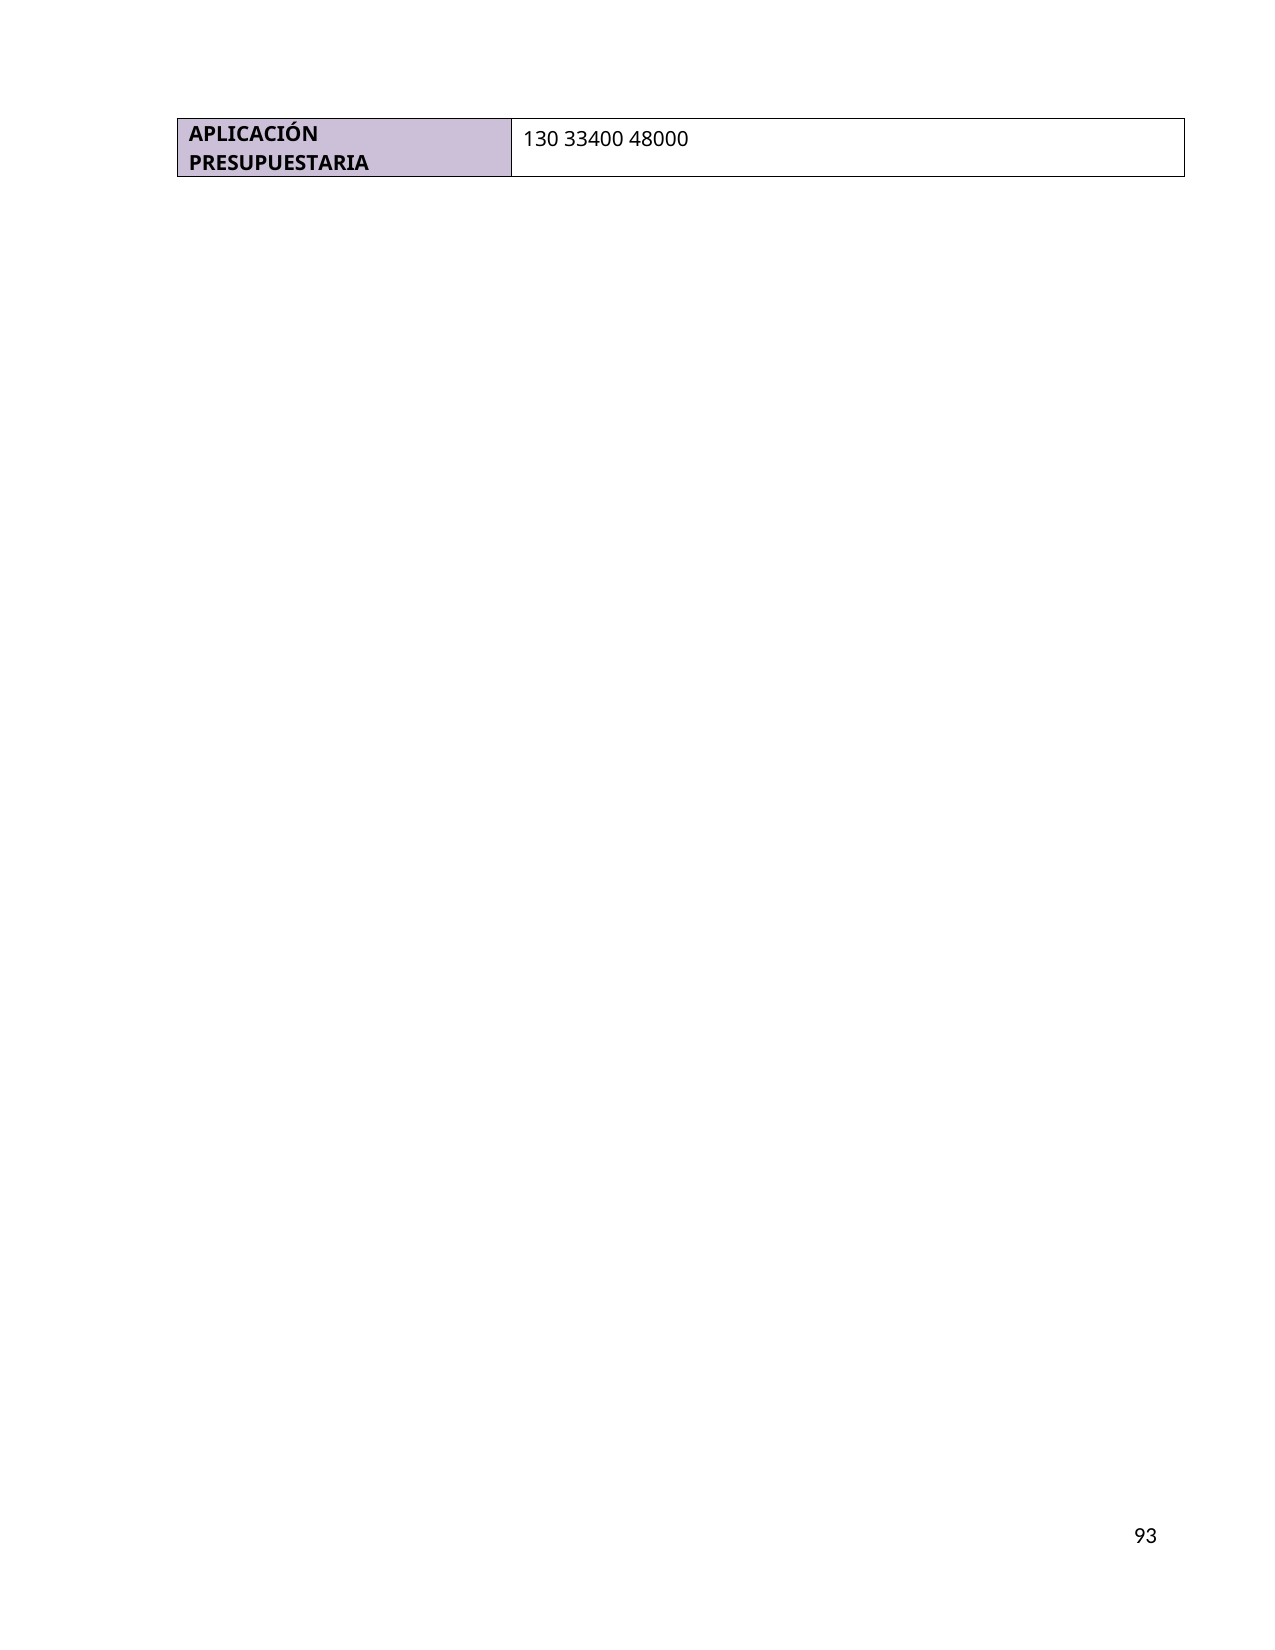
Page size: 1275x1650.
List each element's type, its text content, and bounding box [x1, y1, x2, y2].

table_cell APLICACIÓN PRESUPUESTARIA [178, 119, 511, 176]
table_cell 130 33400 48000 [512, 119, 1184, 176]
